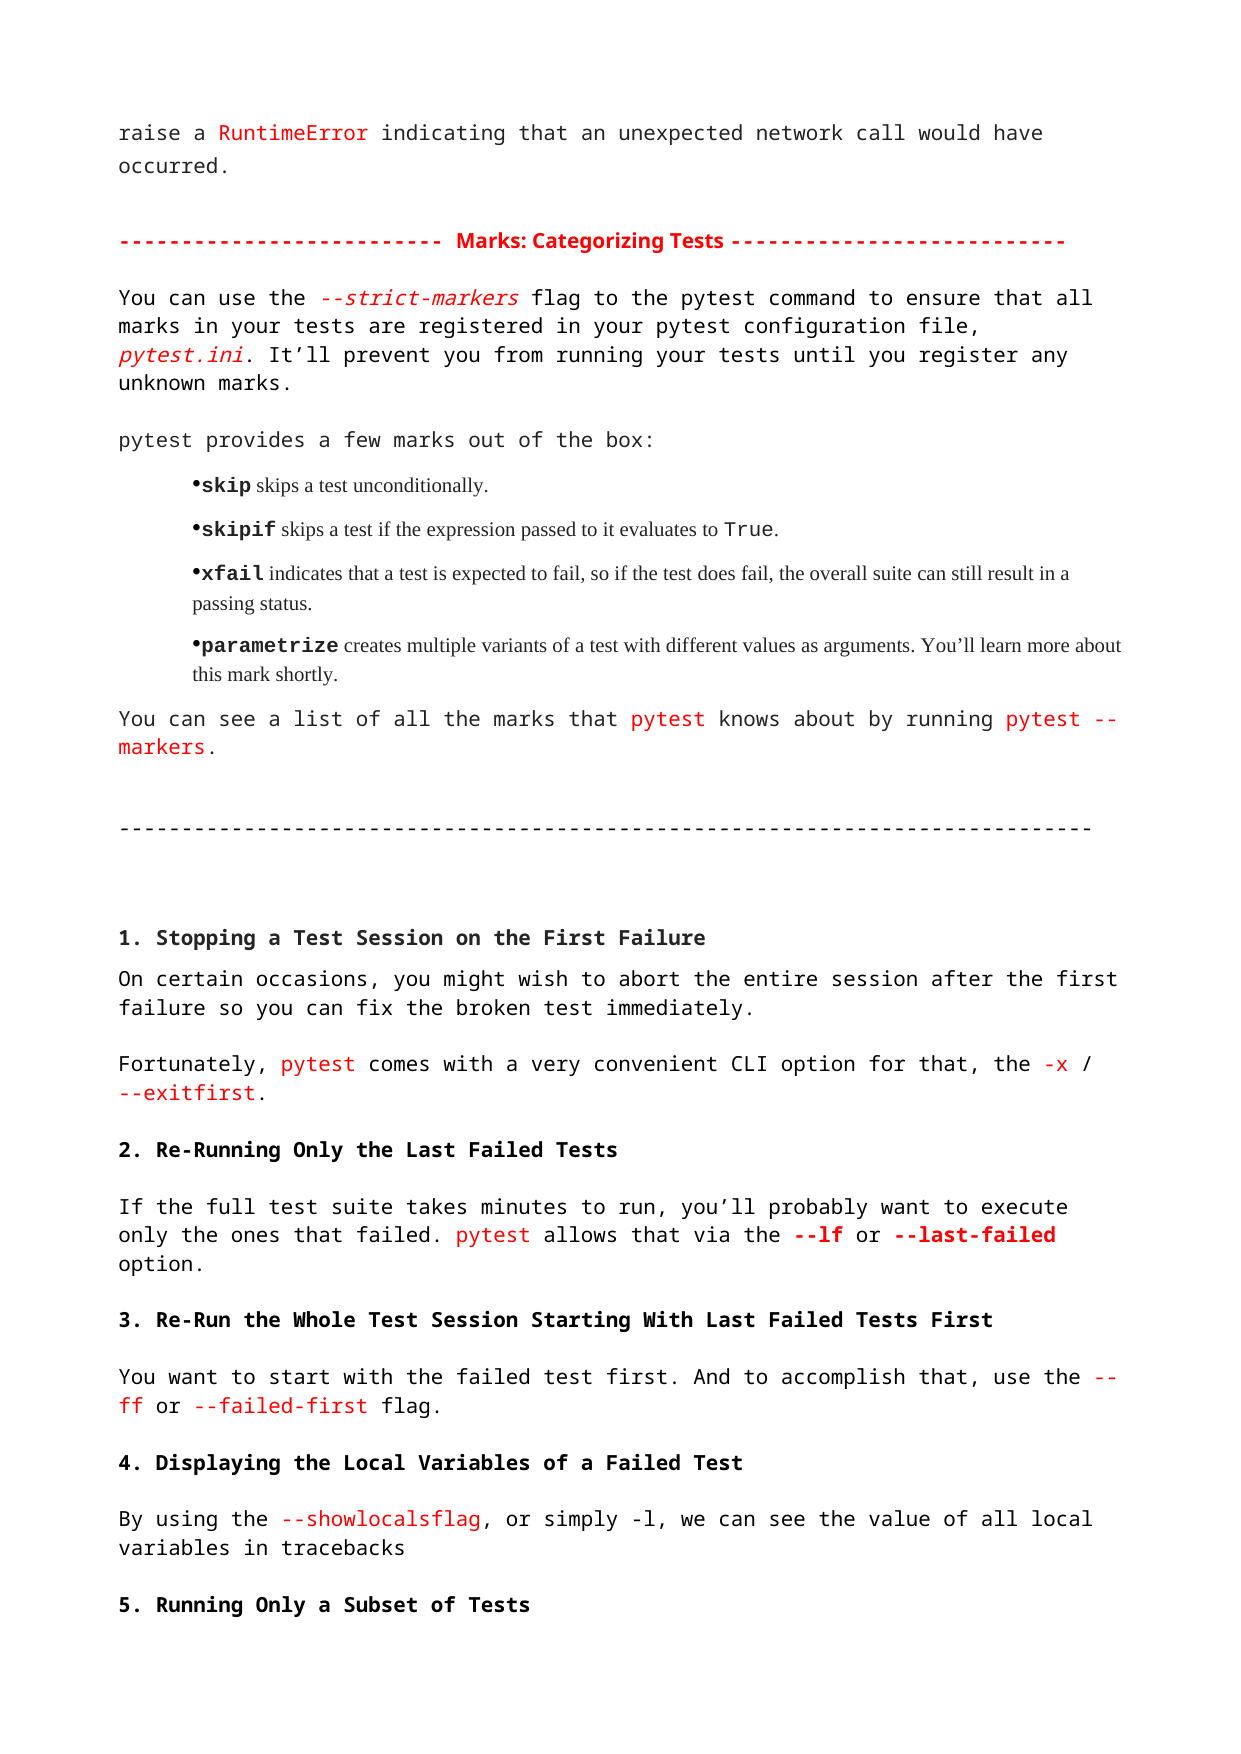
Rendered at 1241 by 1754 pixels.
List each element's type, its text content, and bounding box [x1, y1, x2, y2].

text 5. Running Only a Subset of Tests [118, 1590, 1122, 1618]
list skip skips a test unconditionally. [118, 473, 1122, 498]
text 2. Re-Running Only the Last Failed Tests [118, 1135, 1122, 1163]
text You want to start with the failed test first. And to accomplish that, use the --ff or --failed-first flag. [118, 1362, 1122, 1419]
text You can see a list of all the marks that pytest knows about by running pytest --markers. [118, 704, 1122, 761]
text raise a RuntimeError indicating that an unexpected network call would have occurred. [118, 118, 1122, 179]
text pytest provides a few marks out of the box: [118, 425, 1122, 454]
text By using the --showlocalsflag, or simply -l, we can see the value of all local variables in tracebacks [118, 1504, 1122, 1561]
text 3. Re-Run the Whole Test Session Starting With Last Failed Tests First [118, 1306, 1122, 1334]
subtitle 1. Stopping a Test Session on the First Failure [118, 923, 1122, 952]
text On certain occasions, you might wish to abort the entire session after the first failure so you can fix the broken test immediately. [118, 964, 1122, 1021]
list xfail indicates that a test is expected to fail, so if the test does fail, the overall suite can still result in a passing status. [118, 561, 1122, 614]
text 4. Displaying the Local Variables of a Failed Test [118, 1448, 1122, 1476]
text ------------------------------------------------------------------------------ [118, 813, 1122, 841]
text Fortunately, pytest comes with a very convenient CLI option for that, the -x / --exitfirst. [118, 1049, 1122, 1106]
list skipif skips a test if the expression passed to it evaluates to True. [118, 517, 1122, 543]
text -------------------------- Marks: Categorizing Tests --------------------------- [118, 226, 1122, 255]
list parametrize creates multiple variants of a test with different values as arguments. You’ll learn more about this mark shortly. [118, 633, 1122, 686]
text If the full test suite takes minutes to run, you’ll probably want to execute only the ones that failed. pytest allows that via the --lf or --last-failed option. [118, 1163, 1122, 1277]
text You can use the --strict-markers flag to the pytest command to ensure that all marks in your tests are registered in your pytest configuration file, pytest.ini. It’ll prevent you from running your tests until you register any unknown marks. [118, 283, 1122, 397]
